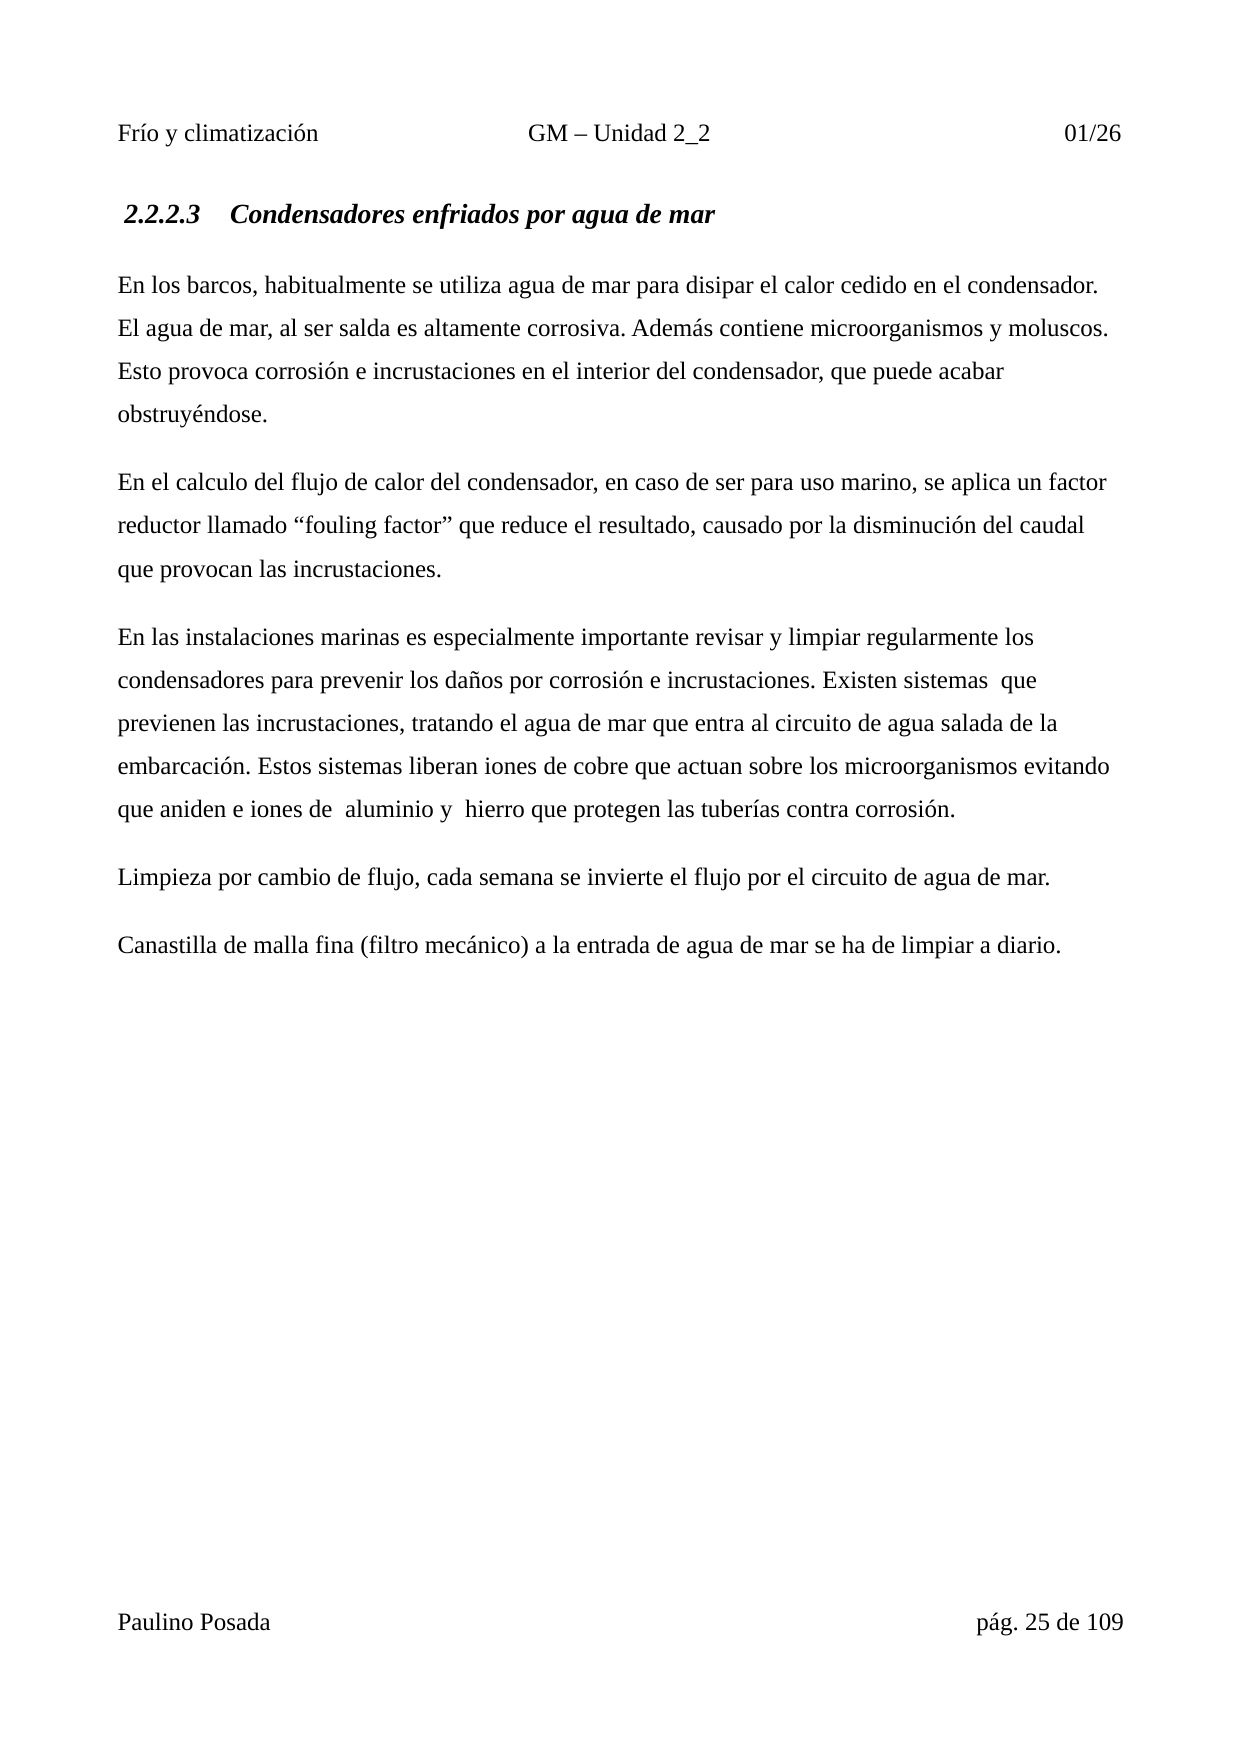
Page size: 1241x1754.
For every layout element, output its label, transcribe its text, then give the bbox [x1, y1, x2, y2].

text Canastilla de malla fina (filtro mecánico) a la entrada de agua de mar se ha de limpiar a diario. [117, 931, 1123, 959]
subtitle Condensadores enfriados por agua de mar [117, 197, 1123, 229]
text En los barcos, habitualmente se utiliza agua de mar para disipar el calor cedido en el condensador. El agua de mar, al ser salda es altamente corrosiva. Además contiene microorganismos y moluscos. Esto provoca corrosión e incrustaciones en el interior del condensador, que puede acabar obstruyéndose. [117, 270, 1123, 428]
text En el calculo del flujo de calor del condensador, en caso de ser para uso marino, se aplica un factor reductor llamado “fouling factor” que reduce el resultado, causado por la disminución del caudal que provocan las incrustaciones. [117, 467, 1123, 582]
text En las instalaciones marinas es especialmente importante revisar y limpiar regularmente los condensadores para prevenir los daños por corrosión e incrustaciones. Existen sistemas que previenen las incrustaciones, tratando el agua de mar que entra al circuito de agua salada de la embarcación. Estos sistemas liberan iones de cobre que actuan sobre los microorganismos evitando que aniden e iones de aluminio y hierro que protegen las tuberías contra corrosión. [117, 622, 1123, 823]
text Limpieza por cambio de flujo, cada semana se invierte el flujo por el circuito de agua de mar. [117, 862, 1123, 891]
